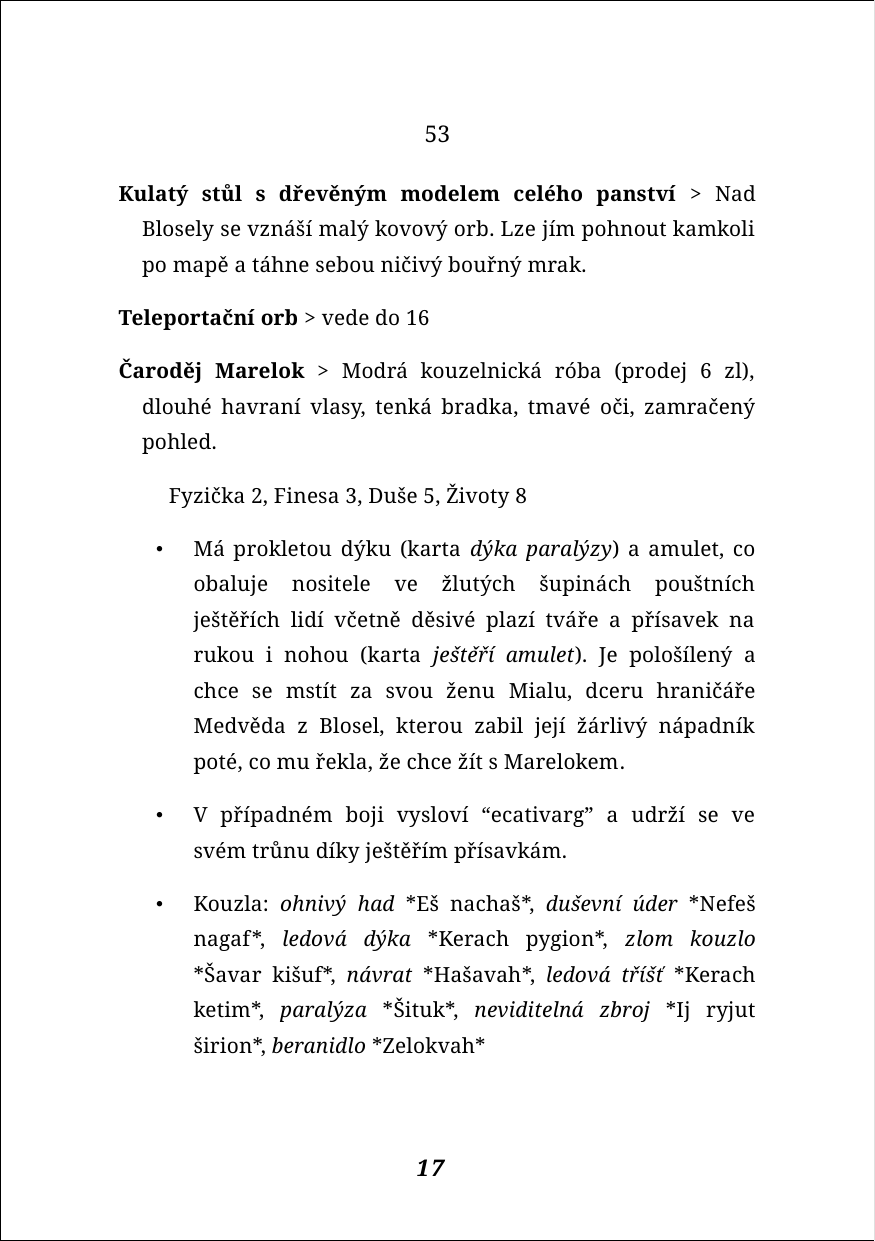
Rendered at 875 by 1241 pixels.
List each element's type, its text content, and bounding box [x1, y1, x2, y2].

text Čaroděj Marelok > Modrá kouzelnická róba (prodej 6 zl), dlouhé havraní vlasy, tenká bradka, tmavé oči, zamračený pohled. [118, 356, 756, 456]
text Fyzička 2, Finesa 3, Duše 5, Životy 8 [168, 481, 756, 509]
list V případném boji vysloví “ecativarg” a udrží se ve svém trůnu díky ještěřím přísavkám. [156, 800, 756, 864]
list Má prokletou dýku (karta dýka paralýzy) a amulet, co obaluje nositele ve žlutých šupinách pouštních ještěřích lidí včetně děsivé plazí tváře a přísavek na rukou i nohou (karta ještěří amulet). Je pološílený a chce se mstít za svou ženu Mialu, dceru hraničáře Medvěda z Blosel, kterou zabil její žárlivý nápadník poté, co mu řekla, že chce žít s Marelokem. [156, 534, 756, 776]
list Kouzla: ohnivý had *Eš nachaš*, duševní úder *Nefeš nagaf*, ledová dýka *Kerach pygion*, zlom kouzlo *Šavar kišuf*, návrat *Hašavah*, ledová tříšť *Kerach ketim*, paralýza *Šituk*, neviditelná zbroj *Ij ryjut širion*, beranidlo *Zelokvah* [156, 889, 756, 1059]
text Teleportační orb > vede do 16 [118, 303, 756, 332]
text Kulatý stůl s dřevěným modelem celého panství > Nad Blosely se vznáší malý kovový orb. Lze jím pohnout kamkoli po mapě a táhne sebou ničivý bouřný mrak. [118, 179, 756, 278]
